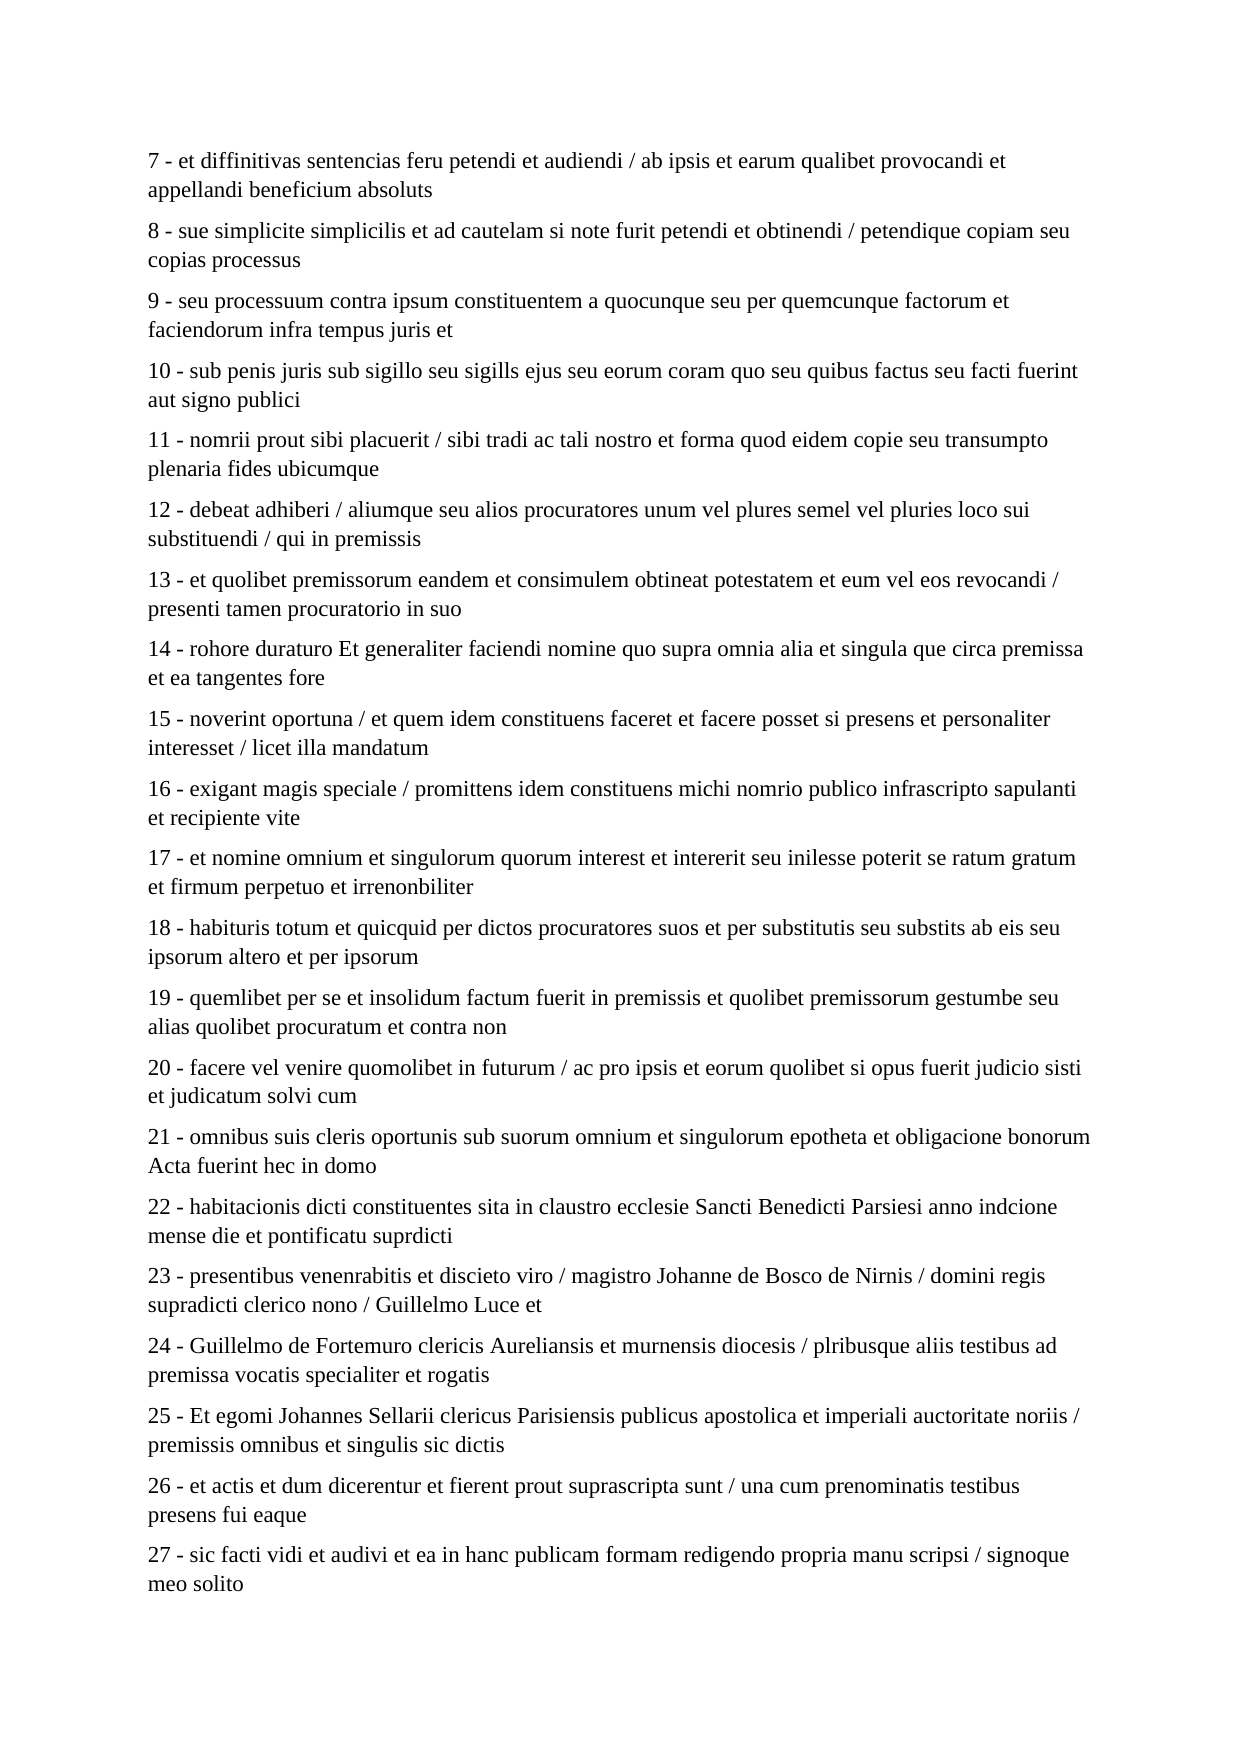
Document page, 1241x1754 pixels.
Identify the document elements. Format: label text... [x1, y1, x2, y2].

text 16 - exigant magis speciale / promittens idem constituens michi nomrio publico infrascripto sapulanti et recipiente vite [148, 775, 1093, 830]
text 22 - habitacionis dicti constituentes sita in claustro ecclesie Sancti Benedicti Parsiesi anno indcione mense die et pontificatu suprdicti [148, 1193, 1093, 1248]
text 18 - habituris totum et quicquid per dictos procuratores suos et per substitutis seu substits ab eis seu ipsorum altero et per ipsorum [148, 914, 1093, 969]
text 15 - noverint oportuna / et quem idem constituens faceret et facere posset si presens et personaliter interesset / licet illa mandatum [148, 705, 1093, 760]
text 24 - Guillelmo de Fortemuro clericis Aureliansis et murnensis diocesis / plribusque aliis testibus ad premissa vocatis specialiter et rogatis [148, 1332, 1093, 1388]
text 25 - Et egomi Johannes Sellarii clericus Parisiensis publicus apostolica et imperiali auctoritate noriis / premissis omnibus et singulis sic dictis [148, 1402, 1093, 1457]
text 8 - sue simplicite simplicilis et ad cautelam si note furit petendi et obtinendi / petendique copiam seu copias processus [148, 217, 1093, 273]
text 10 - sub penis juris sub sigillo seu sigills ejus seu eorum coram quo seu quibus factus seu facti fuerint aut signo publici [148, 357, 1093, 412]
text 21 - omnibus suis cleris oportunis sub suorum omnium et singulorum epotheta et obligacione bonorum Acta fuerint hec in domo [148, 1123, 1093, 1178]
text 20 - facere vel venire quomolibet in futurum / ac pro ipsis et eorum quolibet si opus fuerit judicio sisti et judicatum solvi cum [148, 1053, 1093, 1109]
text 13 - et quolibet premissorum eandem et consimulem obtineat potestatem et eum vel eos revocandi / presenti tamen procuratorio in suo [148, 566, 1093, 621]
text 27 - sic facti vidi et audivi et ea in hanc publicam formam redigendo propria manu scripsi / signoque meo solito [148, 1541, 1093, 1597]
text 7 - et diffinitivas sentencias feru petendi et audiendi / ab ipsis et earum qualibet provocandi et appellandi beneficium absoluts [148, 148, 1093, 203]
text 26 - et actis et dum dicerentur et fierent prout suprascripta sunt / una cum prenominatis testibus presens fui eaque [148, 1472, 1093, 1527]
text 11 - nomrii prout sibi placuerit / sibi tradi ac tali nostro et forma quod eidem copie seu transumpto plenaria fides ubicumque [148, 426, 1093, 482]
text 23 - presentibus venenrabitis et discieto viro / magistro Johanne de Bosco de Nirnis / domini regis supradicti clerico nono / Guillelmo Luce et [148, 1263, 1093, 1318]
text 12 - debeat adhiberi / aliumque seu alios procuratores unum vel plures semel vel pluries loco sui substituendi / qui in premissis [148, 496, 1093, 551]
text 19 - quemlibet per se et insolidum factum fuerit in premissis et quolibet premissorum gestumbe seu alias quolibet procuratum et contra non [148, 984, 1093, 1039]
text 17 - et nomine omnium et singulorum quorum interest et intererit seu inilesse poterit se ratum gratum et firmum perpetuo et irrenonbiliter [148, 844, 1093, 900]
text 14 - rohore duraturo Et generaliter faciendi nomine quo supra omnia alia et singula que circa premissa et ea tangentes fore [148, 635, 1093, 691]
text 9 - seu processuum contra ipsum constituentem a quocunque seu per quemcunque factorum et faciendorum infra tempus juris et [148, 287, 1093, 342]
